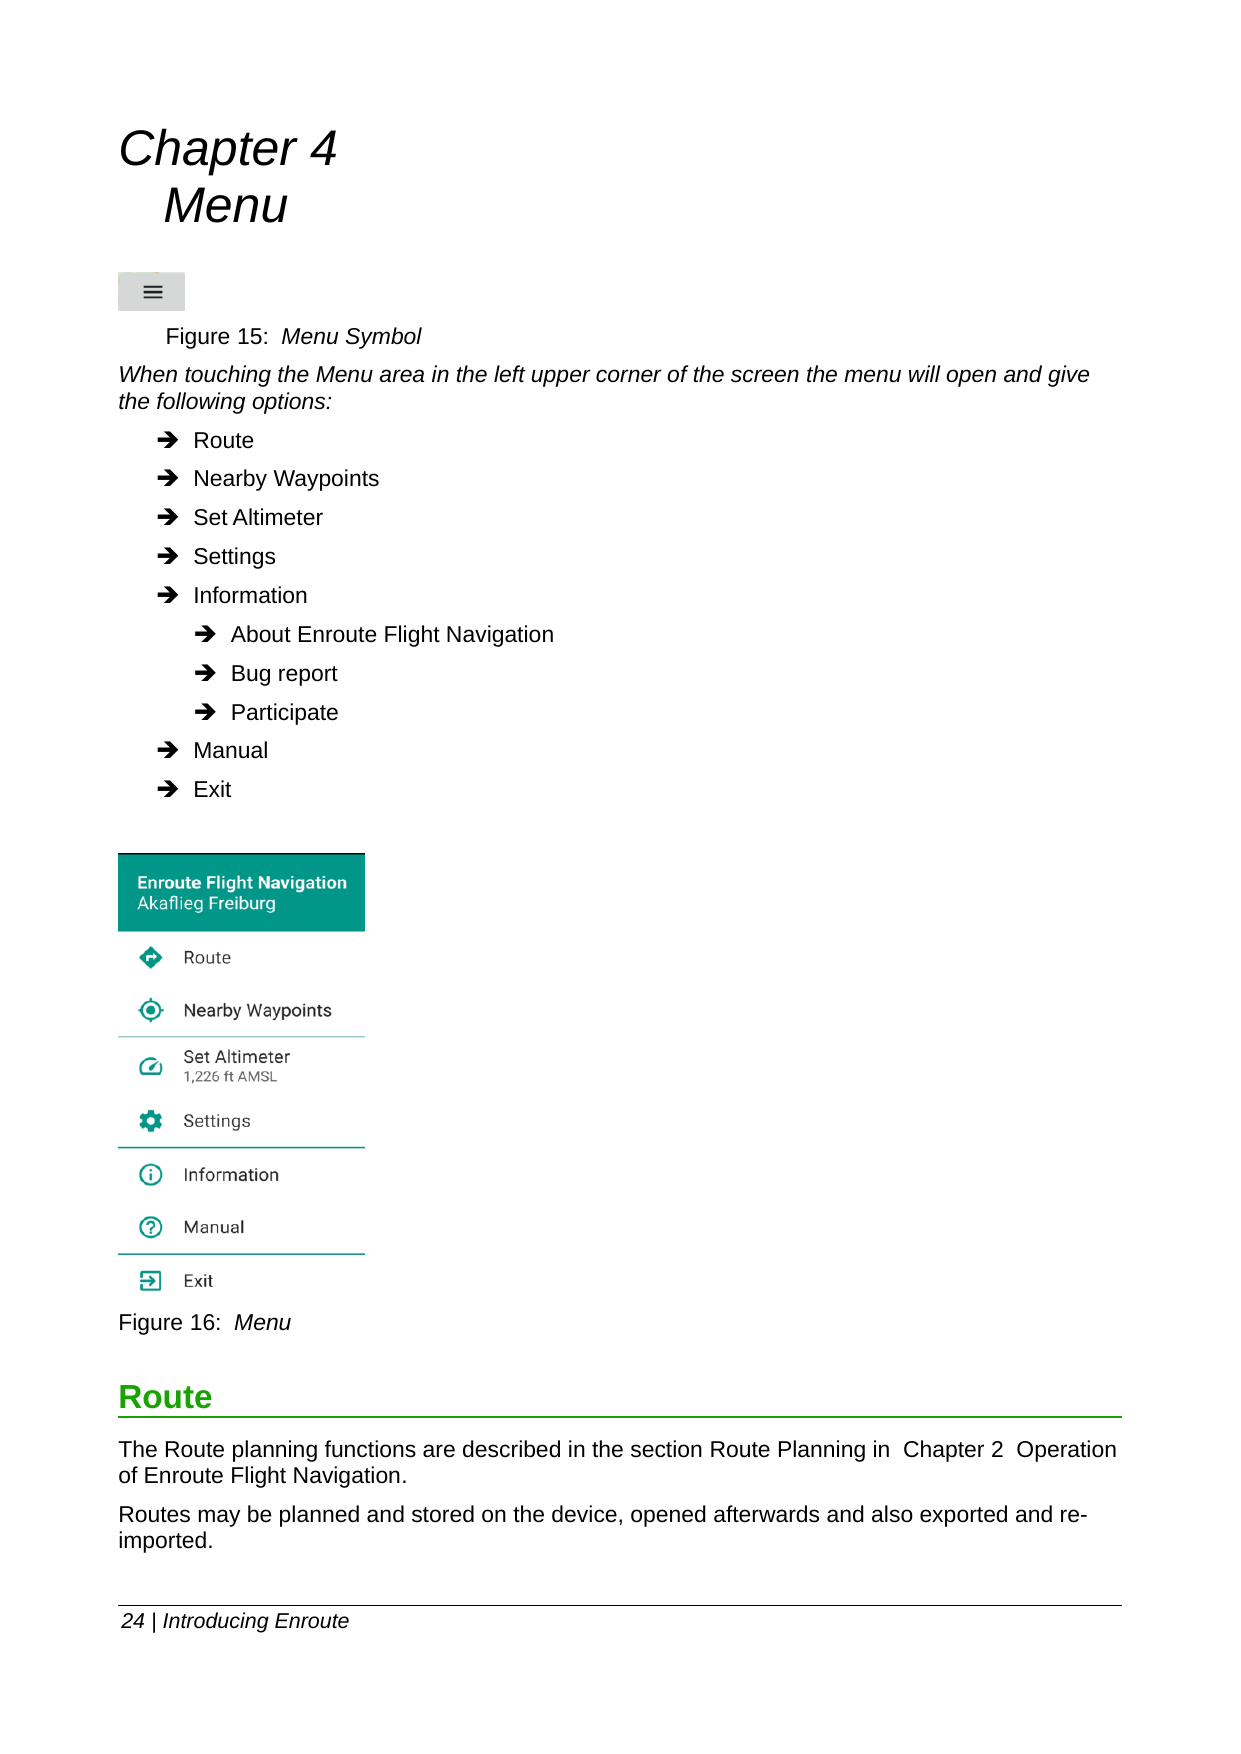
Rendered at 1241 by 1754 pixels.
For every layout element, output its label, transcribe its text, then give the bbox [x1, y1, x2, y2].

subtitle Exit [156, 776, 1122, 803]
subtitle Nearby Waypoints [156, 465, 1122, 492]
subtitle Routes may be planned and stored on the device, opened afterwards and also exported and re-imported. [118, 1501, 1122, 1553]
picture [118, 853, 365, 1310]
subtitle Information [156, 582, 1122, 608]
text Figure 16: Menu [118, 1310, 1122, 1336]
subtitle When touching the Menu area in the left upper corner of the screen the menu will open and give the following options: [118, 361, 1122, 414]
picture [118, 272, 185, 311]
subtitle About Enroute Flight Navigation [193, 621, 1122, 647]
list Figure 15: Menu Symbol [142, 323, 1122, 349]
subtitle The Route planning functions are described in the section Route Planning in Chapter 2 Operation of Enroute Flight Navigation. [118, 1436, 1122, 1488]
subtitle Route [118, 1377, 1122, 1416]
subtitle Settings [156, 543, 1122, 569]
subtitle Bug report [193, 660, 1122, 686]
subtitle Route [156, 427, 1122, 453]
subtitle Participate [193, 698, 1122, 725]
subtitle Set Altimeter [156, 504, 1122, 531]
subtitle Chapter 4 Menu [118, 118, 1122, 233]
subtitle Manual [156, 737, 1122, 764]
